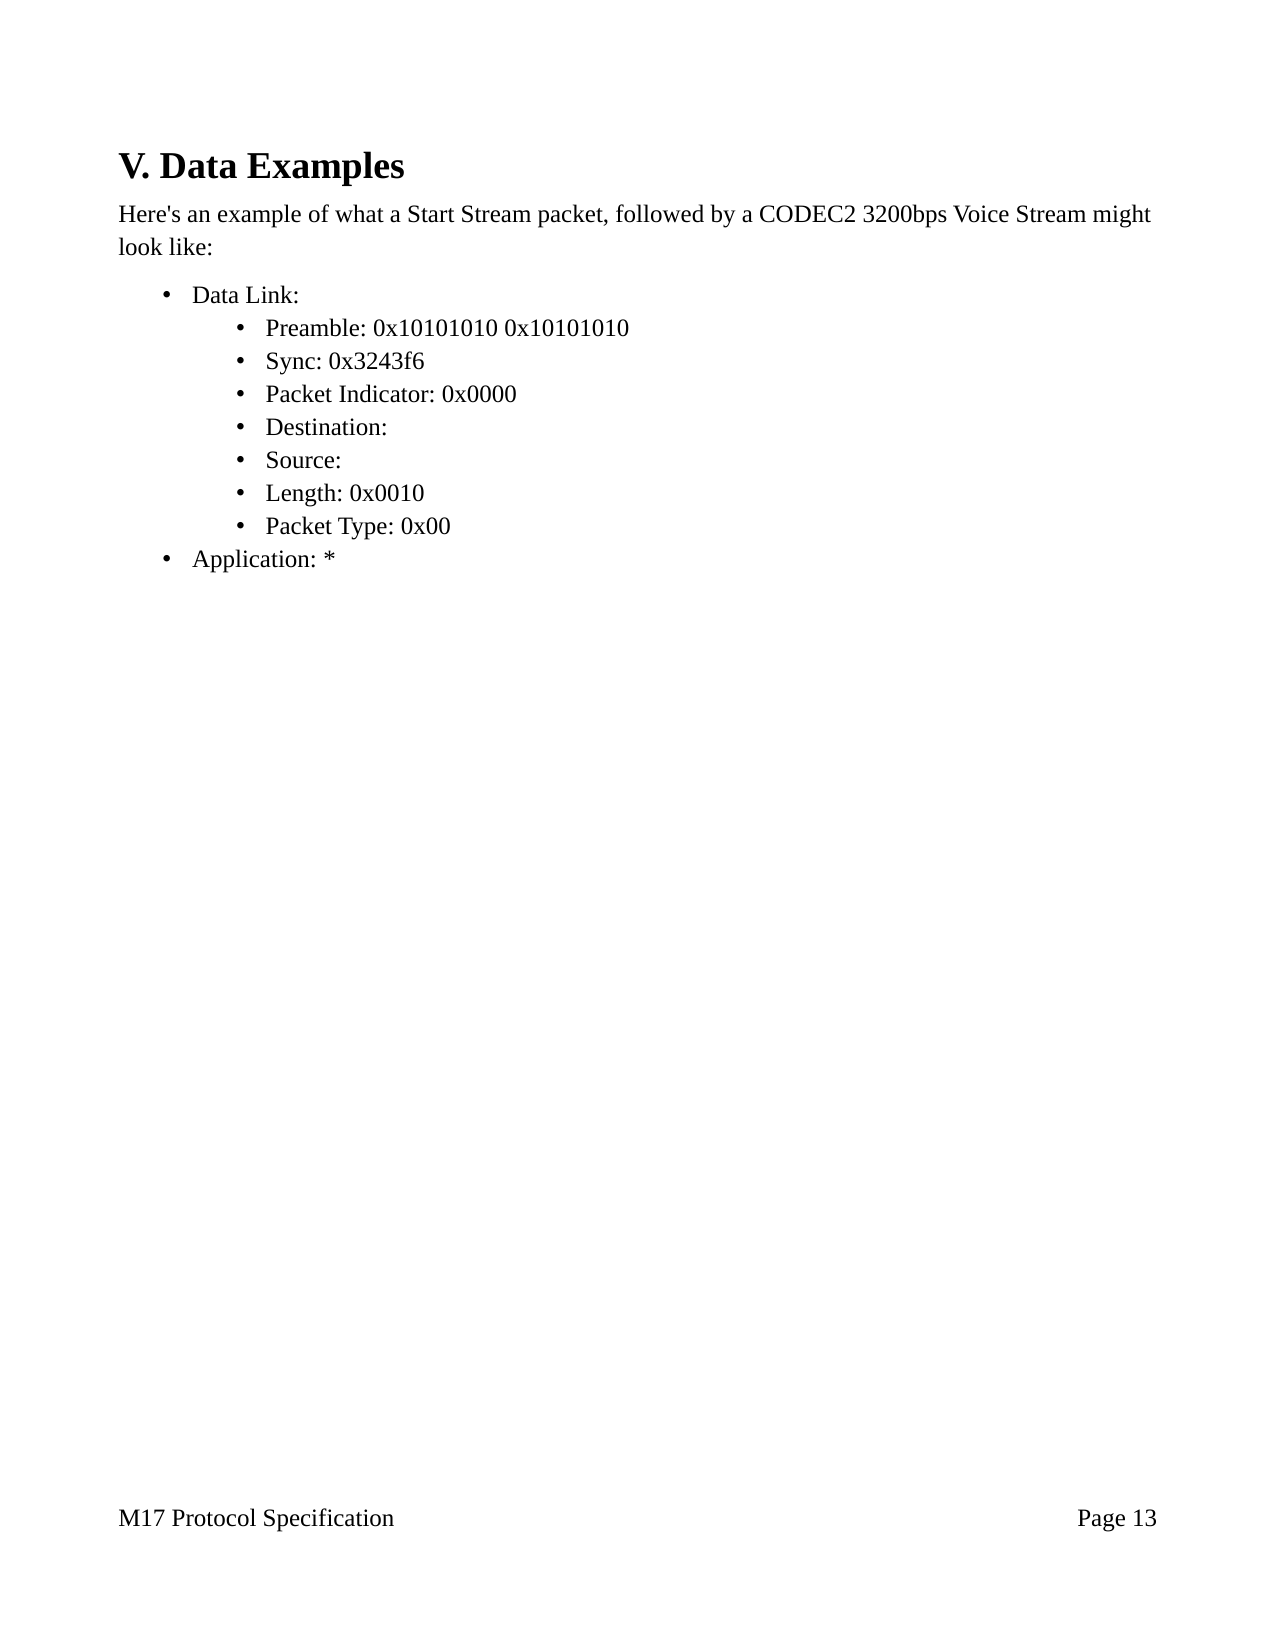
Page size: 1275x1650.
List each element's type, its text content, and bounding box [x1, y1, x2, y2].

list Preamble: 0x10101010 0x10101010 [236, 313, 1157, 342]
list Packet Indicator: 0x0000 [236, 379, 1157, 408]
list Application: * [162, 544, 1157, 573]
list Packet Type: 0x00 [236, 511, 1157, 540]
list Length: 0x0010 [236, 478, 1157, 507]
list Source: [236, 445, 1157, 474]
list Data Link: [162, 280, 1157, 309]
subtitle V. Data Examples [118, 143, 1157, 187]
text Here's an example of what a Start Stream packet, followed by a CODEC2 3200bps Voice Stream might look like: [118, 199, 1157, 261]
list Sync: 0x3243f6 [236, 346, 1157, 375]
list Destination: [236, 412, 1157, 441]
